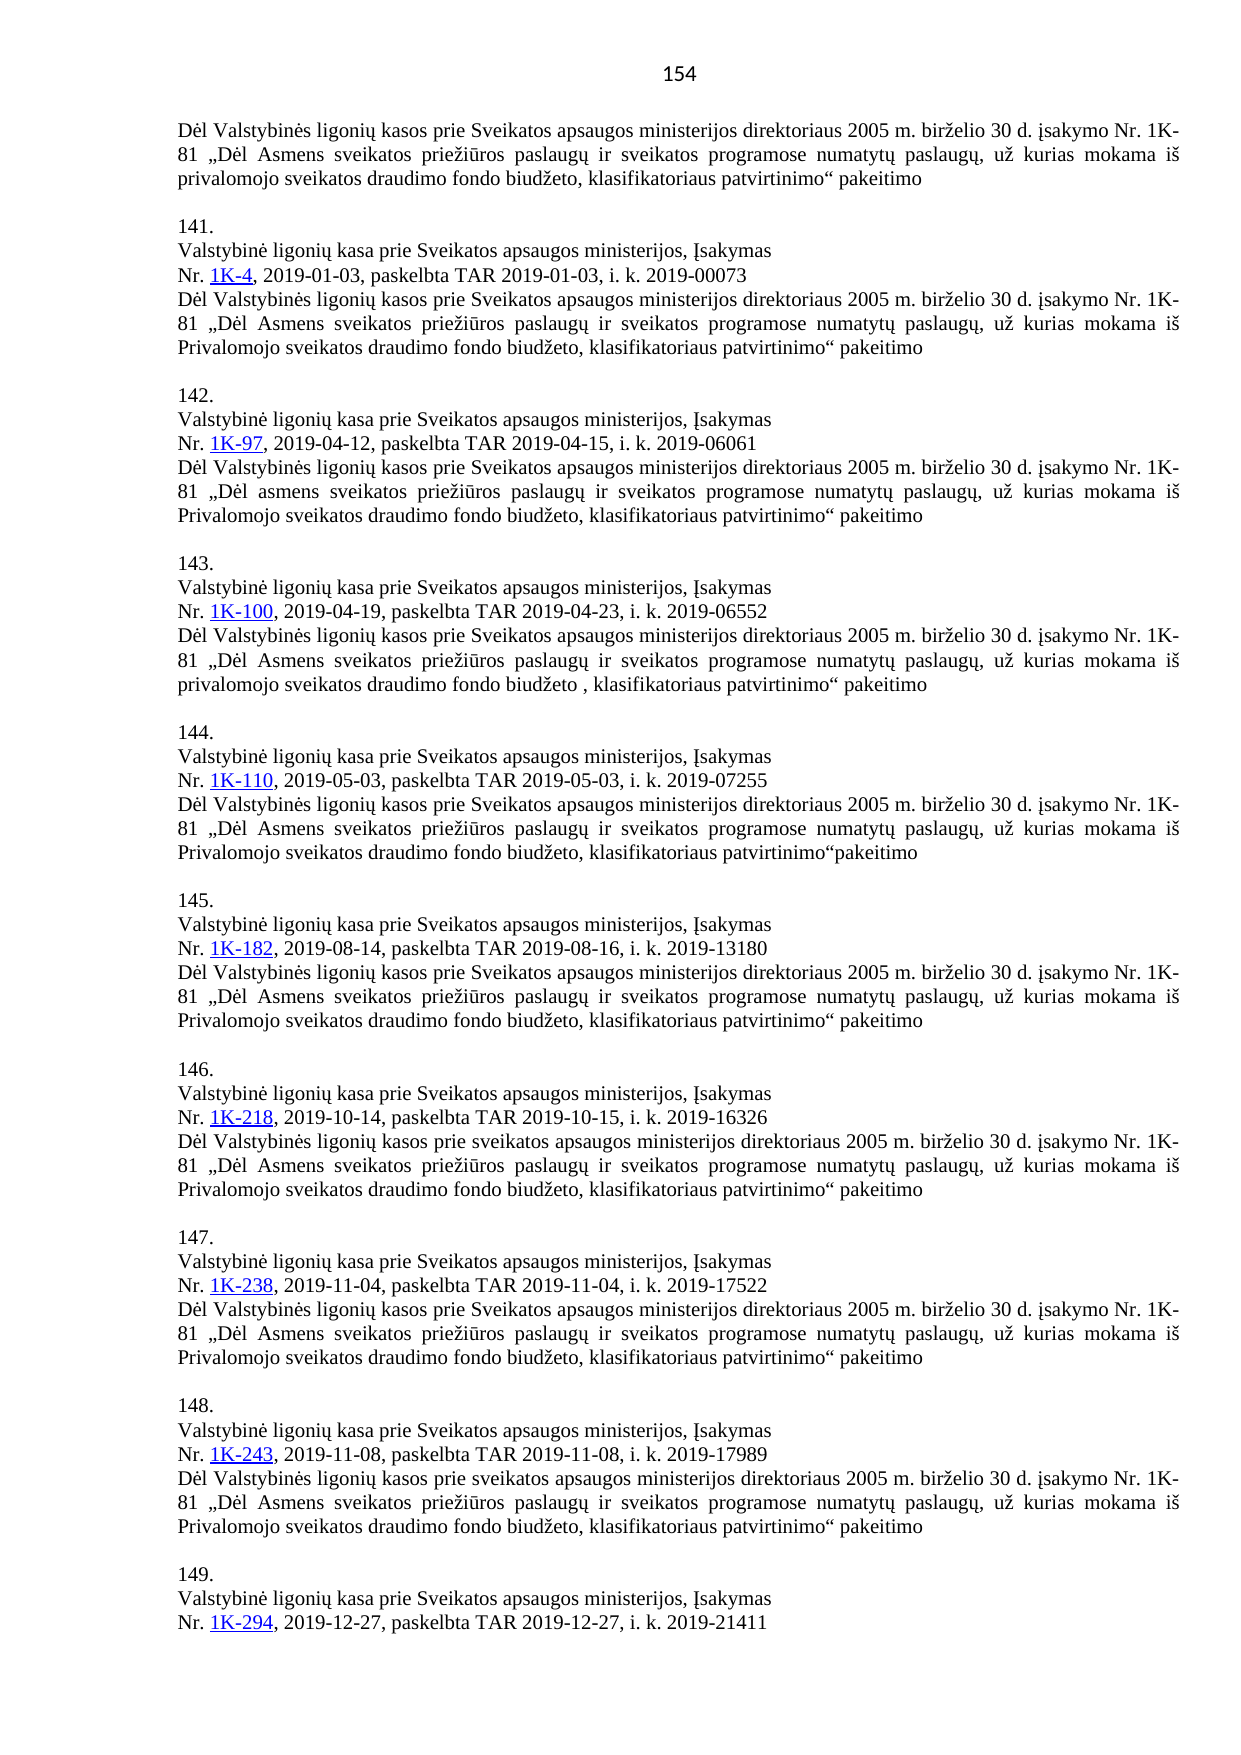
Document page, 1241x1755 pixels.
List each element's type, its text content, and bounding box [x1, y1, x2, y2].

text Nr. 1K-182, 2019-08-14, paskelbta TAR 2019-08-16, i. k. 2019-13180 [177, 936, 1181, 960]
text Dėl Valstybinės ligonių kasos prie Sveikatos apsaugos ministerijos direktoriaus 2005 m. birželio 30 d. įsakymo Nr. 1K-81 „Dėl asmens sveikatos priežiūros paslaugų ir sveikatos programose numatytų paslaugų, už kurias mokama iš Privalomojo sveikatos draudimo fondo biudžeto, klasifikatoriaus patvirtinimo“ pakeitimo [177, 455, 1181, 527]
text Valstybinė ligonių kasa prie Sveikatos apsaugos ministerijos, Įsakymas [177, 1081, 1181, 1105]
text Valstybinė ligonių kasa prie Sveikatos apsaugos ministerijos, Įsakymas [177, 575, 1181, 599]
text Valstybinė ligonių kasa prie Sveikatos apsaugos ministerijos, Įsakymas [177, 238, 1181, 262]
text Dėl Valstybinės ligonių kasos prie Sveikatos apsaugos ministerijos direktoriaus 2005 m. birželio 30 d. įsakymo Nr. 1K-81 „Dėl Asmens sveikatos priežiūros paslaugų ir sveikatos programose numatytų paslaugų, už kurias mokama iš Privalomojo sveikatos draudimo fondo biudžeto, klasifikatoriaus patvirtinimo“pakeitimo [177, 792, 1181, 864]
text Dėl Valstybinės ligonių kasos prie sveikatos apsaugos ministerijos direktoriaus 2005 m. birželio 30 d. įsakymo Nr. 1K-81 „Dėl Asmens sveikatos priežiūros paslaugų ir sveikatos programose numatytų paslaugų, už kurias mokama iš Privalomojo sveikatos draudimo fondo biudžeto, klasifikatoriaus patvirtinimo“ pakeitimo [177, 1466, 1181, 1538]
text Nr. 1K-4, 2019-01-03, paskelbta TAR 2019-01-03, i. k. 2019-00073 [177, 262, 1181, 287]
text Nr. 1K-100, 2019-04-19, paskelbta TAR 2019-04-23, i. k. 2019-06552 [177, 599, 1181, 623]
text 146. [177, 1057, 1181, 1081]
text 147. [177, 1225, 1181, 1249]
text Dėl Valstybinės ligonių kasos prie Sveikatos apsaugos ministerijos direktoriaus 2005 m. birželio 30 d. įsakymo Nr. 1K-81 „Dėl Asmens sveikatos priežiūros paslaugų ir sveikatos programose numatytų paslaugų, už kurias mokama iš privalomojo sveikatos draudimo fondo biudžeto, klasifikatoriaus patvirtinimo“ pakeitimo [177, 118, 1181, 190]
text 145. [177, 888, 1181, 912]
text 149. [177, 1562, 1181, 1586]
text Nr. 1K-110, 2019-05-03, paskelbta TAR 2019-05-03, i. k. 2019-07255 [177, 768, 1181, 792]
text 142. [177, 383, 1181, 407]
text 143. [177, 551, 1181, 575]
text Nr. 1K-218, 2019-10-14, paskelbta TAR 2019-10-15, i. k. 2019-16326 [177, 1105, 1181, 1129]
text Nr. 1K-238, 2019-11-04, paskelbta TAR 2019-11-04, i. k. 2019-17522 [177, 1273, 1181, 1297]
text Valstybinė ligonių kasa prie Sveikatos apsaugos ministerijos, Įsakymas [177, 912, 1181, 936]
text Valstybinė ligonių kasa prie Sveikatos apsaugos ministerijos, Įsakymas [177, 1586, 1181, 1610]
text Nr. 1K-243, 2019-11-08, paskelbta TAR 2019-11-08, i. k. 2019-17989 [177, 1442, 1181, 1466]
text Dėl Valstybinės ligonių kasos prie Sveikatos apsaugos ministerijos direktoriaus 2005 m. birželio 30 d. įsakymo Nr. 1K-81 „Dėl Asmens sveikatos priežiūros paslaugų ir sveikatos programose numatytų paslaugų, už kurias mokama iš Privalomojo sveikatos draudimo fondo biudžeto, klasifikatoriaus patvirtinimo“ pakeitimo [177, 1297, 1181, 1369]
text 144. [177, 720, 1181, 744]
text Valstybinė ligonių kasa prie Sveikatos apsaugos ministerijos, Įsakymas [177, 744, 1181, 768]
text 148. [177, 1393, 1181, 1417]
text Valstybinė ligonių kasa prie Sveikatos apsaugos ministerijos, Įsakymas [177, 1249, 1181, 1273]
text Dėl Valstybinės ligonių kasos prie Sveikatos apsaugos ministerijos direktoriaus 2005 m. birželio 30 d. įsakymo Nr. 1K-81 „Dėl Asmens sveikatos priežiūros paslaugų ir sveikatos programose numatytų paslaugų, už kurias mokama iš Privalomojo sveikatos draudimo fondo biudžeto, klasifikatoriaus patvirtinimo“ pakeitimo [177, 287, 1181, 359]
text Nr. 1K-97, 2019-04-12, paskelbta TAR 2019-04-15, i. k. 2019-06061 [177, 431, 1181, 455]
text Valstybinė ligonių kasa prie Sveikatos apsaugos ministerijos, Įsakymas [177, 407, 1181, 431]
text Dėl Valstybinės ligonių kasos prie Sveikatos apsaugos ministerijos direktoriaus 2005 m. birželio 30 d. įsakymo Nr. 1K-81 „Dėl Asmens sveikatos priežiūros paslaugų ir sveikatos programose numatytų paslaugų, už kurias mokama iš Privalomojo sveikatos draudimo fondo biudžeto, klasifikatoriaus patvirtinimo“ pakeitimo [177, 960, 1181, 1032]
text Nr. 1K-294, 2019-12-27, paskelbta TAR 2019-12-27, i. k. 2019-21411 [177, 1610, 1181, 1634]
text Dėl Valstybinės ligonių kasos prie sveikatos apsaugos ministerijos direktoriaus 2005 m. birželio 30 d. įsakymo Nr. 1K-81 „Dėl Asmens sveikatos priežiūros paslaugų ir sveikatos programose numatytų paslaugų, už kurias mokama iš Privalomojo sveikatos draudimo fondo biudžeto, klasifikatoriaus patvirtinimo“ pakeitimo [177, 1129, 1181, 1201]
text Dėl Valstybinės ligonių kasos prie Sveikatos apsaugos ministerijos direktoriaus 2005 m. birželio 30 d. įsakymo Nr. 1K-81 „Dėl Asmens sveikatos priežiūros paslaugų ir sveikatos programose numatytų paslaugų, už kurias mokama iš privalomojo sveikatos draudimo fondo biudžeto , klasifikatoriaus patvirtinimo“ pakeitimo [177, 623, 1181, 696]
text 141. [177, 214, 1181, 238]
text Valstybinė ligonių kasa prie Sveikatos apsaugos ministerijos, Įsakymas [177, 1417, 1181, 1442]
